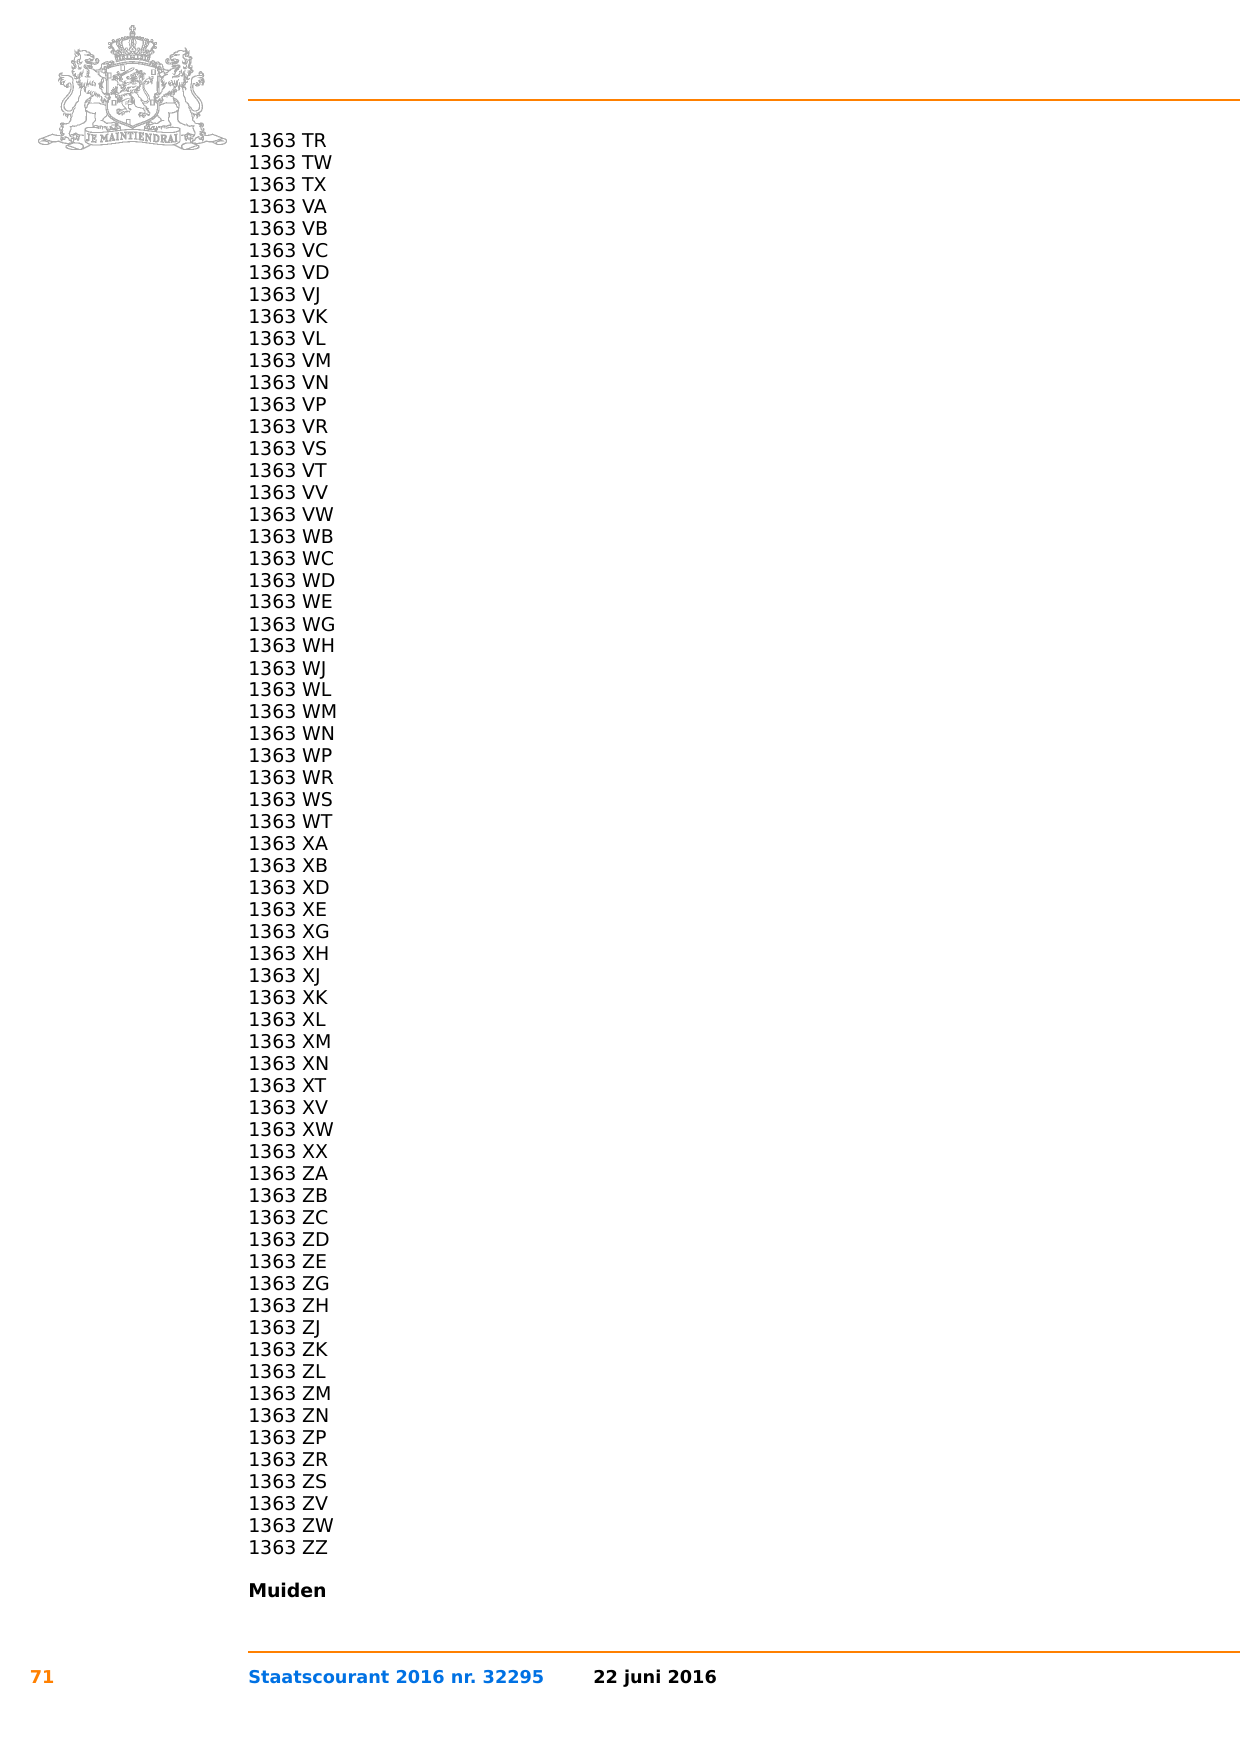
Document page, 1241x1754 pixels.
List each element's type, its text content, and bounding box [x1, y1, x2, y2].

text 1363 WR [248, 767, 1163, 789]
text 1363 XA [248, 833, 1163, 855]
text 1363 ZJ [248, 1317, 1163, 1339]
text 1363 ZW [248, 1514, 1163, 1537]
text 1363 ZD [248, 1229, 1163, 1251]
text 1363 WP [248, 745, 1163, 767]
text 1363 VL [248, 328, 1163, 350]
text 1363 ZP [248, 1427, 1163, 1449]
text 1363 ZC [248, 1207, 1163, 1229]
text 1363 VV [248, 482, 1163, 503]
text 1363 WH [248, 635, 1163, 657]
text 1363 VD [248, 262, 1163, 284]
text 1363 XX [248, 1141, 1163, 1163]
text 1363 VB [248, 218, 1163, 240]
text 1363 ZM [248, 1383, 1163, 1405]
text 1363 VM [248, 350, 1163, 372]
text 1363 ZG [248, 1273, 1163, 1295]
text 1363 XE [248, 899, 1163, 921]
text 1363 WD [248, 569, 1163, 591]
text 1363 XN [248, 1053, 1163, 1075]
text 1363 WB [248, 526, 1163, 547]
text 1363 WL [248, 679, 1163, 701]
text 1363 WN [248, 723, 1163, 745]
text 1363 XT [248, 1075, 1163, 1097]
text 1363 ZZ [248, 1537, 1163, 1558]
text 1363 XW [248, 1119, 1163, 1141]
text Muiden [248, 1580, 1163, 1602]
text 1363 VW [248, 503, 1163, 526]
text 1363 VA [248, 196, 1163, 218]
text 1363 WC [248, 547, 1163, 569]
text 1363 ZE [248, 1251, 1163, 1273]
text 1363 WM [248, 701, 1163, 723]
text 1363 VC [248, 240, 1163, 262]
text 1363 ZK [248, 1339, 1163, 1361]
text 1363 ZH [248, 1295, 1163, 1317]
text 1363 XB [248, 855, 1163, 877]
text 1363 ZL [248, 1361, 1163, 1383]
text 1363 XD [248, 877, 1163, 899]
text 1363 ZN [248, 1405, 1163, 1427]
text 1363 WE [248, 591, 1163, 613]
text 1363 WT [248, 811, 1163, 833]
text 1363 XK [248, 987, 1163, 1009]
text 1363 XG [248, 921, 1163, 943]
text 1363 TW [248, 152, 1163, 174]
text 1363 WJ [248, 657, 1163, 679]
text 1363 VS [248, 438, 1163, 459]
text 1363 ZS [248, 1471, 1163, 1493]
text 1363 WS [248, 789, 1163, 811]
text 1363 VK [248, 306, 1163, 328]
text 1363 XL [248, 1009, 1163, 1031]
text 1363 TR [248, 130, 1163, 152]
text 1363 ZV [248, 1493, 1163, 1514]
text 1363 XV [248, 1097, 1163, 1119]
text 1363 VR [248, 416, 1163, 438]
text 1363 TX [248, 174, 1163, 196]
text 1363 VT [248, 459, 1163, 482]
text 1363 ZA [248, 1163, 1163, 1185]
text 1363 VP [248, 394, 1163, 416]
text 1363 XJ [248, 965, 1163, 987]
text 1363 XH [248, 943, 1163, 965]
text 1363 WG [248, 613, 1163, 635]
text 1363 VN [248, 372, 1163, 394]
text 1363 VJ [248, 284, 1163, 306]
text 1363 ZB [248, 1185, 1163, 1207]
picture [38, 25, 227, 150]
text 1363 XM [248, 1031, 1163, 1053]
text 1363 ZR [248, 1449, 1163, 1471]
